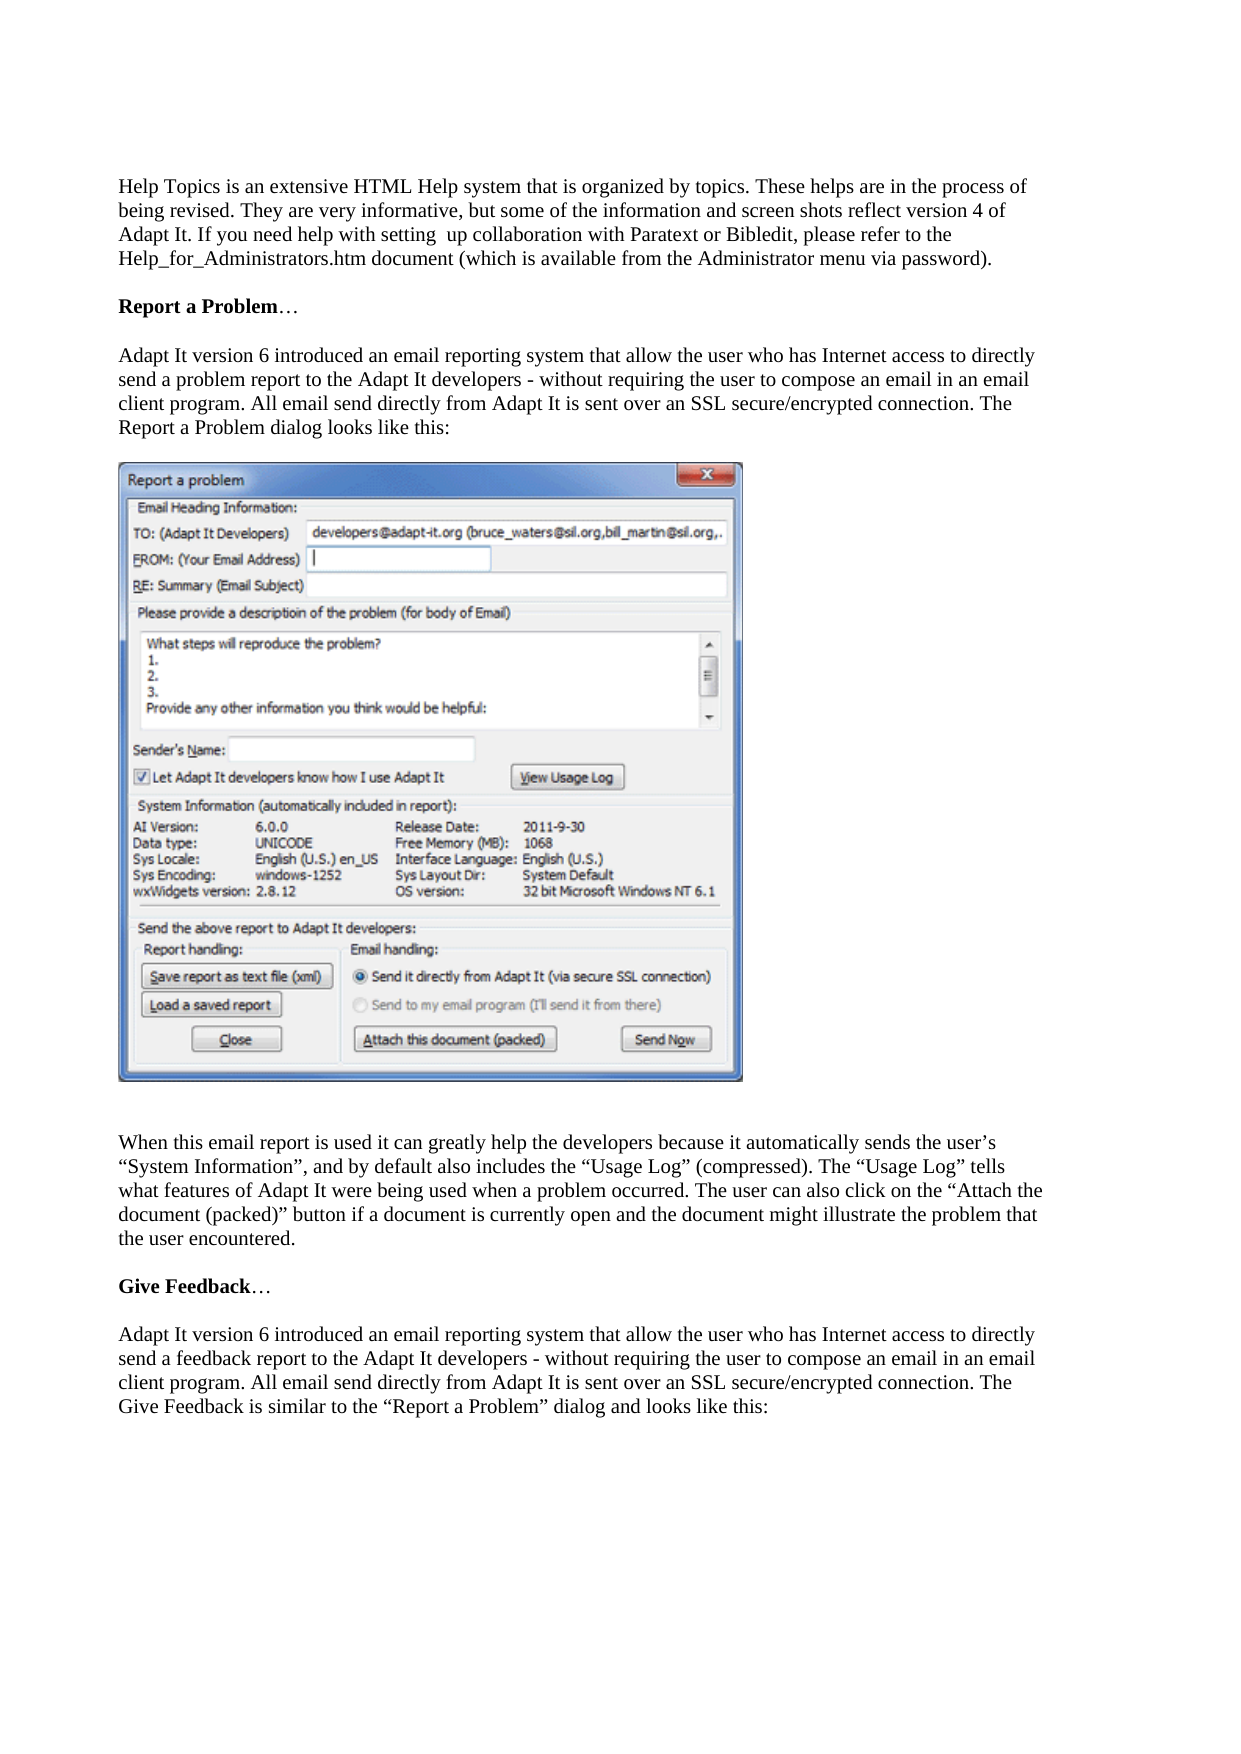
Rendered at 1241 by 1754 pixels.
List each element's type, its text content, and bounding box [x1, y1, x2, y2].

text When this email report is used it can greatly help the developers because it automatically sends the user’s “System Information”, and by default also includes the “Usage Log” (compressed). The “Usage Log” tells what features of Adapt It were being used when a problem occurred. The user can also click on the “Attach the document (packed)” button if a document is currently open and the document might illustrate the problem that the user encountered. [118, 1130, 1048, 1250]
text Report a Problem… [118, 294, 1048, 318]
text Adapt It version 6 introduced an email reporting system that allow the user who has Internet access to directly send a problem report to the Adapt It developers - without requiring the user to compose an email in an email client program. All email send directly from Adapt It is sent over an SSL secure/encrypted connection. The Report a Problem dialog looks like this: [118, 342, 1048, 439]
text Adapt It version 6 introduced an email reporting system that allow the user who has Internet access to directly send a feedback report to the Adapt It developers - without requiring the user to compose an email in an email client program. All email send directly from Adapt It is sent over an SSL secure/encrypted connection. The Give Feedback is similar to the “Report a Problem” dialog and looks like this: [118, 1322, 1048, 1418]
picture [118, 462, 743, 1082]
text Give Feedback… [118, 1274, 1048, 1298]
text Help Topics is an extensive HTML Help system that is organized by topics. These helps are in the process of being revised. They are very informative, but some of the information and screen shots reflect version 4 of Adapt It. If you need help with setting up collaboration with Paratext or Bibledit, please refer to the Help_for_Administrators.htm document (which is available from the Administrator menu via password). [118, 174, 1048, 270]
